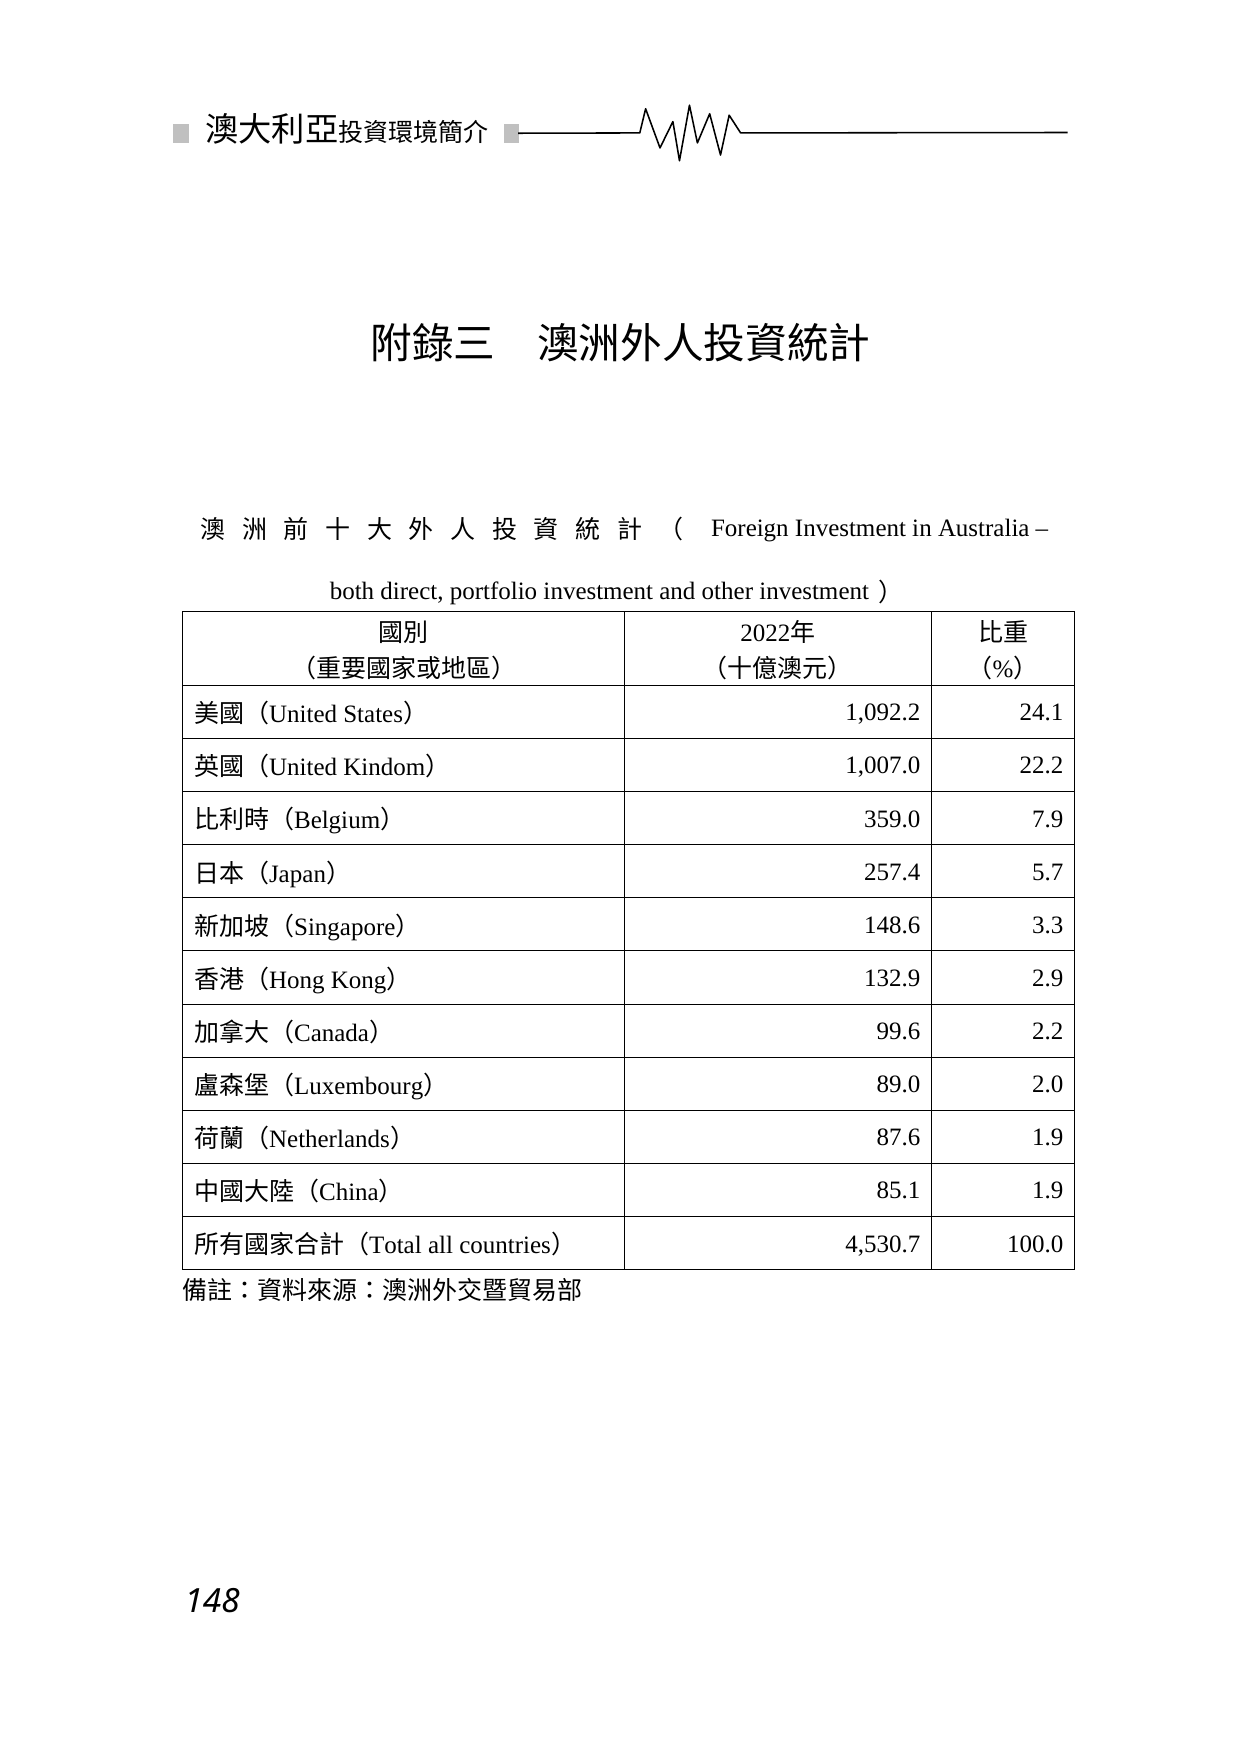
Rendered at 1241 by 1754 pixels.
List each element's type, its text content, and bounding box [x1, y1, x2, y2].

table_cell 5.7 [932, 845, 1074, 897]
table_cell 22.2 [932, 739, 1074, 791]
table_cell 257.4 [625, 845, 931, 897]
table_cell 1,092.2 [625, 686, 931, 738]
table_cell 7.9 [932, 792, 1074, 844]
table_cell 加拿大（Canada） [183, 1005, 624, 1057]
table_cell 99.6 [625, 1005, 931, 1057]
table_cell 85.1 [625, 1164, 931, 1216]
table_cell 100.0 [932, 1217, 1074, 1269]
table_cell 英國（United Kindom） [183, 739, 624, 791]
table_cell 中國大陸（China） [183, 1164, 624, 1216]
table_cell 148.6 [625, 898, 931, 950]
table_cell 1.9 [932, 1164, 1074, 1216]
table_cell 2.2 [932, 1005, 1074, 1057]
table_cell 132.9 [625, 951, 931, 1003]
table_cell 荷蘭（Netherlands） [183, 1111, 624, 1163]
text 備註：資料來源：澳洲外交暨貿易部 [183, 1270, 1058, 1306]
table_header 2022年 （十億澳元） [625, 612, 931, 685]
text 附錄三 澳洲外人投資統計 [183, 299, 1058, 361]
table_cell 89.0 [625, 1058, 931, 1110]
table_cell 美國（United States） [183, 686, 624, 738]
table_cell 1.9 [932, 1111, 1074, 1163]
table_cell 日本（Japan） [183, 845, 624, 897]
text 澳洲前十大外人投資統計（Foreign Investment in Australia – both direct, portfolio investment and other investment） [183, 486, 1058, 611]
table_cell 3.3 [932, 898, 1074, 950]
table_cell 87.6 [625, 1111, 931, 1163]
table_cell 24.1 [932, 686, 1074, 738]
table_cell 所有國家合計（Total all countries） [183, 1217, 624, 1269]
table_cell 4,530.7 [625, 1217, 931, 1269]
table_cell 盧森堡（Luxembourg） [183, 1058, 624, 1110]
table_header 比重（%） [932, 612, 1074, 685]
table_cell 比利時（Belgium） [183, 792, 624, 844]
table_cell 2.9 [932, 951, 1074, 1003]
table_cell 359.0 [625, 792, 931, 844]
table_cell 香港（Hong Kong） [183, 951, 624, 1003]
table_cell 1,007.0 [625, 739, 931, 791]
table_cell 2.0 [932, 1058, 1074, 1110]
table_header 國別 （重要國家或地區） [183, 612, 624, 685]
table_cell 新加坡（Singapore） [183, 898, 624, 950]
